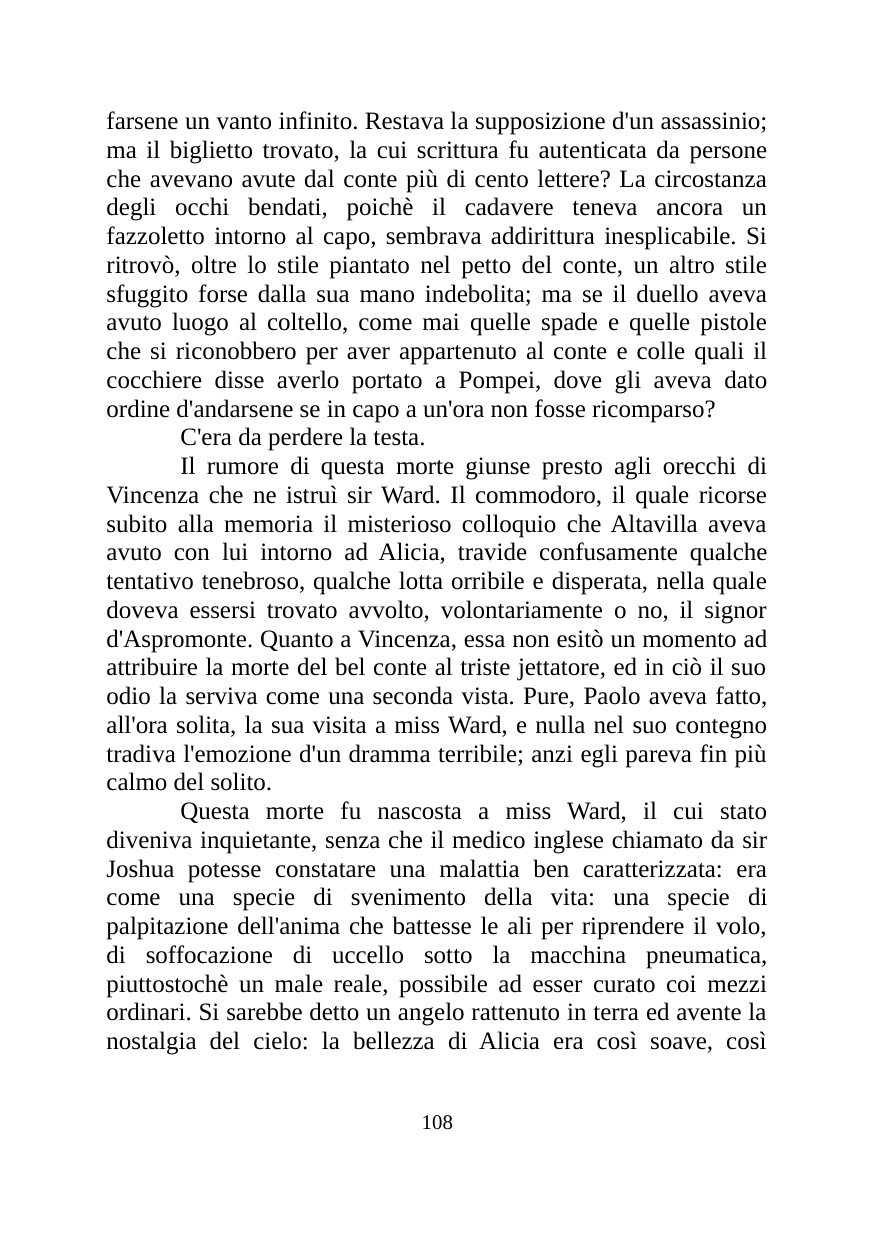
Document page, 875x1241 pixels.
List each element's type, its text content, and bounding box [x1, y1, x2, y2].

text Questa morte fu nascosta a miss Ward, il cui stato diveniva inquietante, senza che il medico inglese chiamato da sir Joshua potesse constatare una malattia ben caratterizzata: era come una specie di svenimento della vita: una specie di palpitazione dell'anima che battesse le ali per riprendere il volo, di soffocazione di uccello sotto la macchina pneumatica, piuttostochè un male reale, possibile ad esser curato coi mezzi ordinari. Si sarebbe detto un angelo rattenuto in terra ed avente la nostalgia del cielo: la bellezza di Alicia era così soave, così [106, 796, 768, 1055]
text Il rumore di questa morte giunse presto agli orecchi di Vincenza che ne istruì sir Ward. Il commodoro, il quale ricorse subito alla memoria il misterioso colloquio che Altavilla aveva avuto con lui intorno ad Alicia, travide confusamente qualche tentativo tenebroso, qualche lotta orribile e disperata, nella quale doveva essersi trovato avvolto, volontariamente o no, il signor d'Aspromonte. Quanto a Vincenza, essa non esitò un momento ad attribuire la morte del bel conte al triste jettatore, ed in ciò il suo odio la serviva come una seconda vista. Pure, Paolo aveva fatto, all'ora solita, la sua visita a miss Ward, e nulla nel suo contegno tradiva l'emozione d'un dramma terribile; anzi egli pareva fin più calmo del solito. [106, 451, 768, 796]
text C'era da perdere la testa. [106, 422, 768, 451]
text farsene un vanto infinito. Restava la supposizione d'un assassinio; ma il biglietto trovato, la cui scrittura fu autenticata da persone che avevano avute dal conte più di cento lettere? La circostanza degli occhi bendati, poichè il cadavere teneva ancora un fazzoletto intorno al capo, sembrava addirittura inesplicabile. Si ritrovò, oltre lo stile piantato nel petto del conte, un altro stile sfuggito forse dalla sua mano indebolita; ma se il duello aveva avuto luogo al coltello, come mai quelle spade e quelle pistole che si riconobbero per aver appartenuto al conte e colle quali il cocchiere disse averlo portato a Pompei, dove gli aveva dato ordine d'andarsene se in capo a un'ora non fosse ricomparso? [106, 106, 768, 422]
